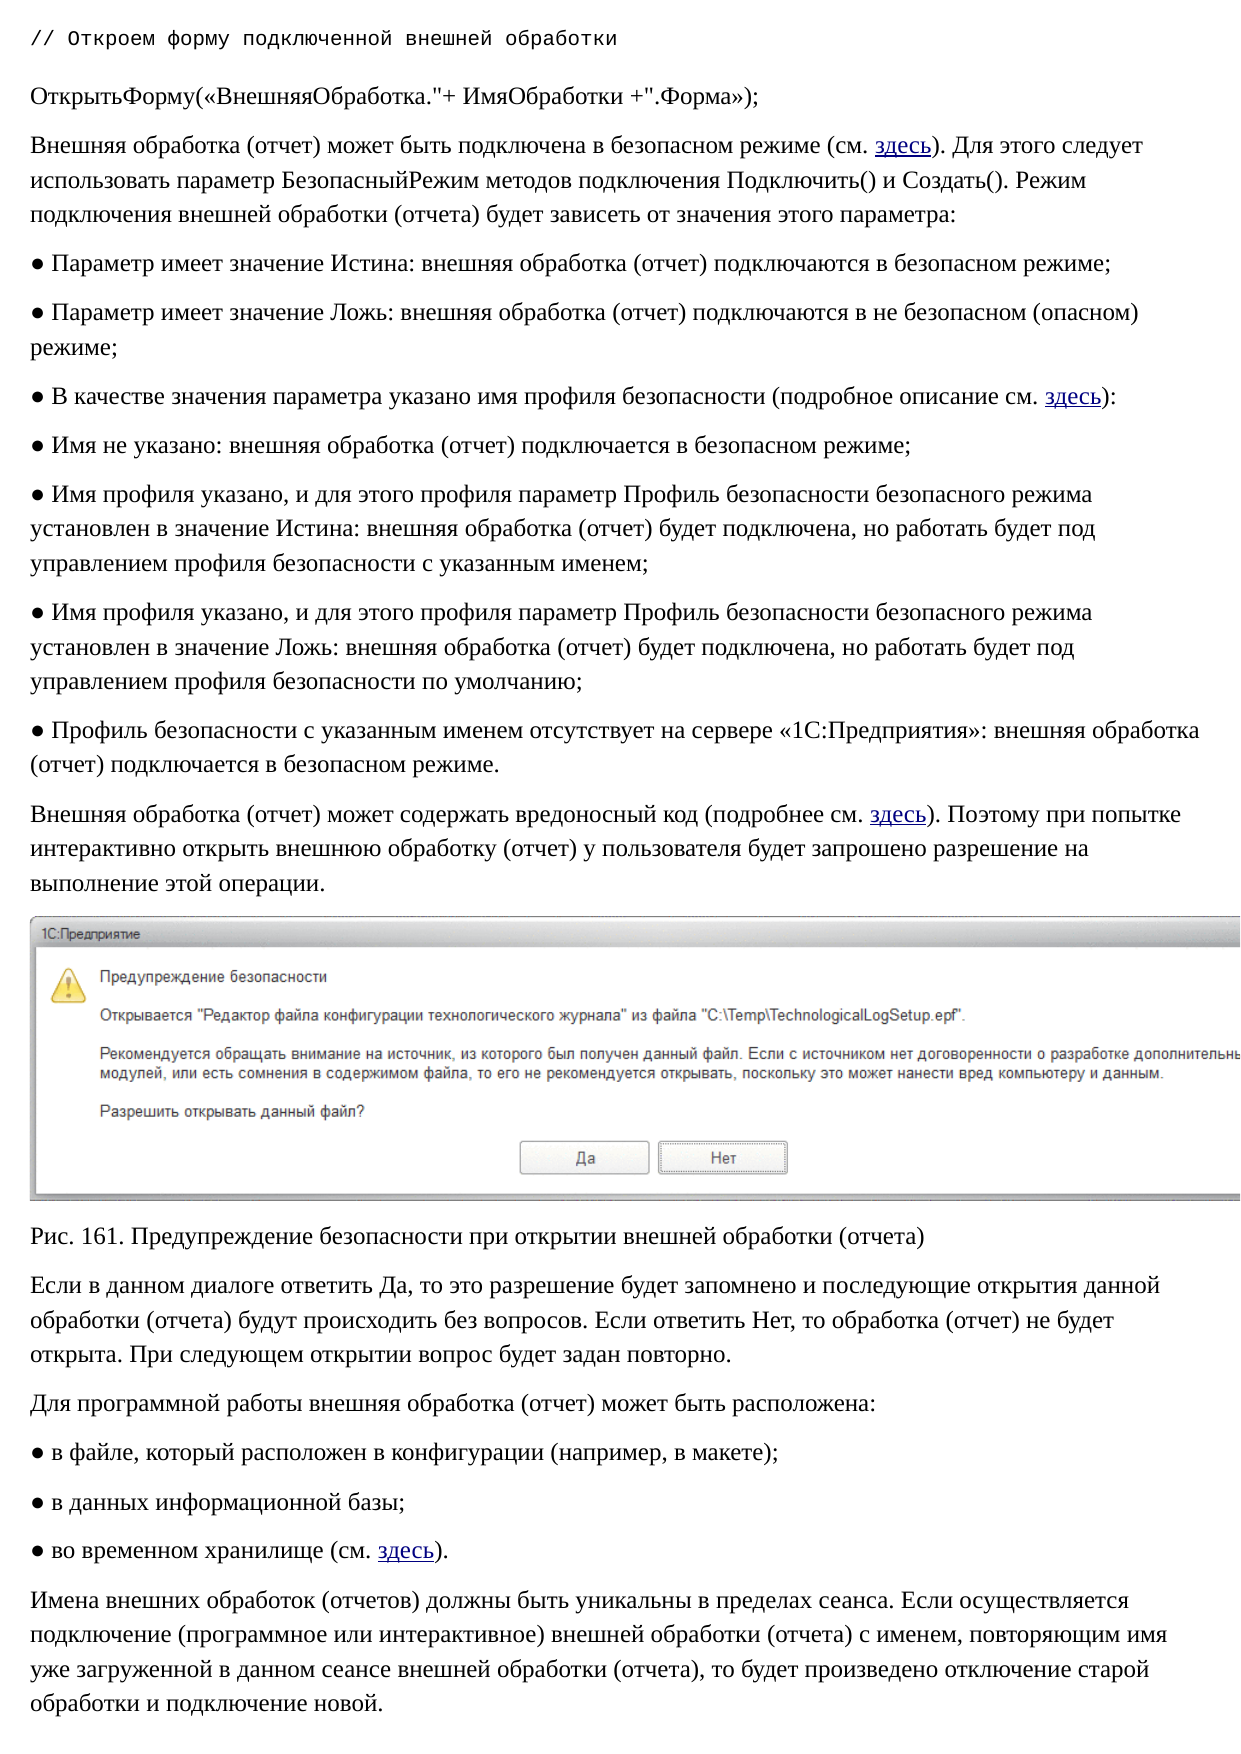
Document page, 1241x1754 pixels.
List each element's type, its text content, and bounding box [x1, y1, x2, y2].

text ● Параметр имеет значение Истина: внешняя обработка (отчет) подключаются в безопасном режиме; [30, 248, 1211, 277]
text ● Имя не указано: внешняя обработка (отчет) подключается в безопасном режиме; [30, 430, 1211, 459]
text ● во временном хранилище (см. здесь). [30, 1536, 1211, 1564]
text ● Имя профиля указано, и для этого профиля параметр Профиль безопасности безопасного режима установлен в значение Истина: внешняя обработка (отчет) будет подключена, но работать будет под управлением профиля безопасности с указанным именем; [30, 479, 1211, 577]
text Рис. 161. Предупреждение безопасности при открытии внешней обработки (отчета) [30, 1221, 1211, 1250]
text ● Имя профиля указано, и для этого профиля параметр Профиль безопасности безопасного режима установлен в значение Ложь: внешняя обработка (отчет) будет подключена, но работать будет под управлением профиля безопасности по умолчанию; [30, 597, 1211, 695]
text Для программной работы внешняя обработка (отчет) может быть расположена: [30, 1388, 1211, 1417]
text ● Профиль безопасности с указанным именем отсутствует на сервере «1С:Предприятия»: внешняя обработка (отчет) подключается в безопасном режиме. [30, 715, 1211, 778]
picture [29, 916, 1241, 1201]
text ● В качестве значения параметра указано имя профиля безопасности (подробное описание см. здесь): [30, 381, 1211, 410]
text ● Параметр имеет значение Ложь: внешняя обработка (отчет) подключаются в не безопасном (опасном) режиме; [30, 297, 1211, 361]
text Если в данном диалоге ответить Да, то это разрешение будет запомнено и последующие открытия данной обработки (отчета) будут происходить без вопросов. Если ответить Нет, то обработка (отчет) не будет открыта. При следующем открытии вопрос будет задан повторно. [30, 1270, 1211, 1368]
text Внешняя обработка (отчет) может быть подключена в безопасном режиме (см. здесь). Для этого следует использовать параметр БезопасныйРежим методов подключения Подключить() и Создать(). Режим подключения внешней обработки (отчета) будет зависеть от значения этого параметра: [30, 130, 1211, 228]
text Имена внешних обработок (отчетов) должны быть уникальны в пределах сеанса. Если осуществляется подключение (программное или интерактивное) внешней обработки (отчета) с именем, повторяющим имя уже загруженной в данном сеансе внешней обработки (отчета), то будет произведено отключение старой обработки и подключение новой. [30, 1585, 1211, 1717]
text ● в файле, который расположен в конфигурации (например, в макете); [30, 1437, 1211, 1466]
text // Откроем форму подключенной внешней обработки [30, 28, 1211, 52]
text ОткрытьФорму(«ВнешняяОбработка."+ ИмяОбработки +".Форма»); [30, 81, 1211, 110]
text Внешняя обработка (отчет) может содержать вредоносный код (подробнее см. здесь). Поэтому при попытке интерактивно открыть внешнюю обработку (отчет) у пользователя будет запрошено разрешение на выполнение этой операции. [30, 799, 1211, 896]
text ● в данных информационной базы; [30, 1487, 1211, 1515]
